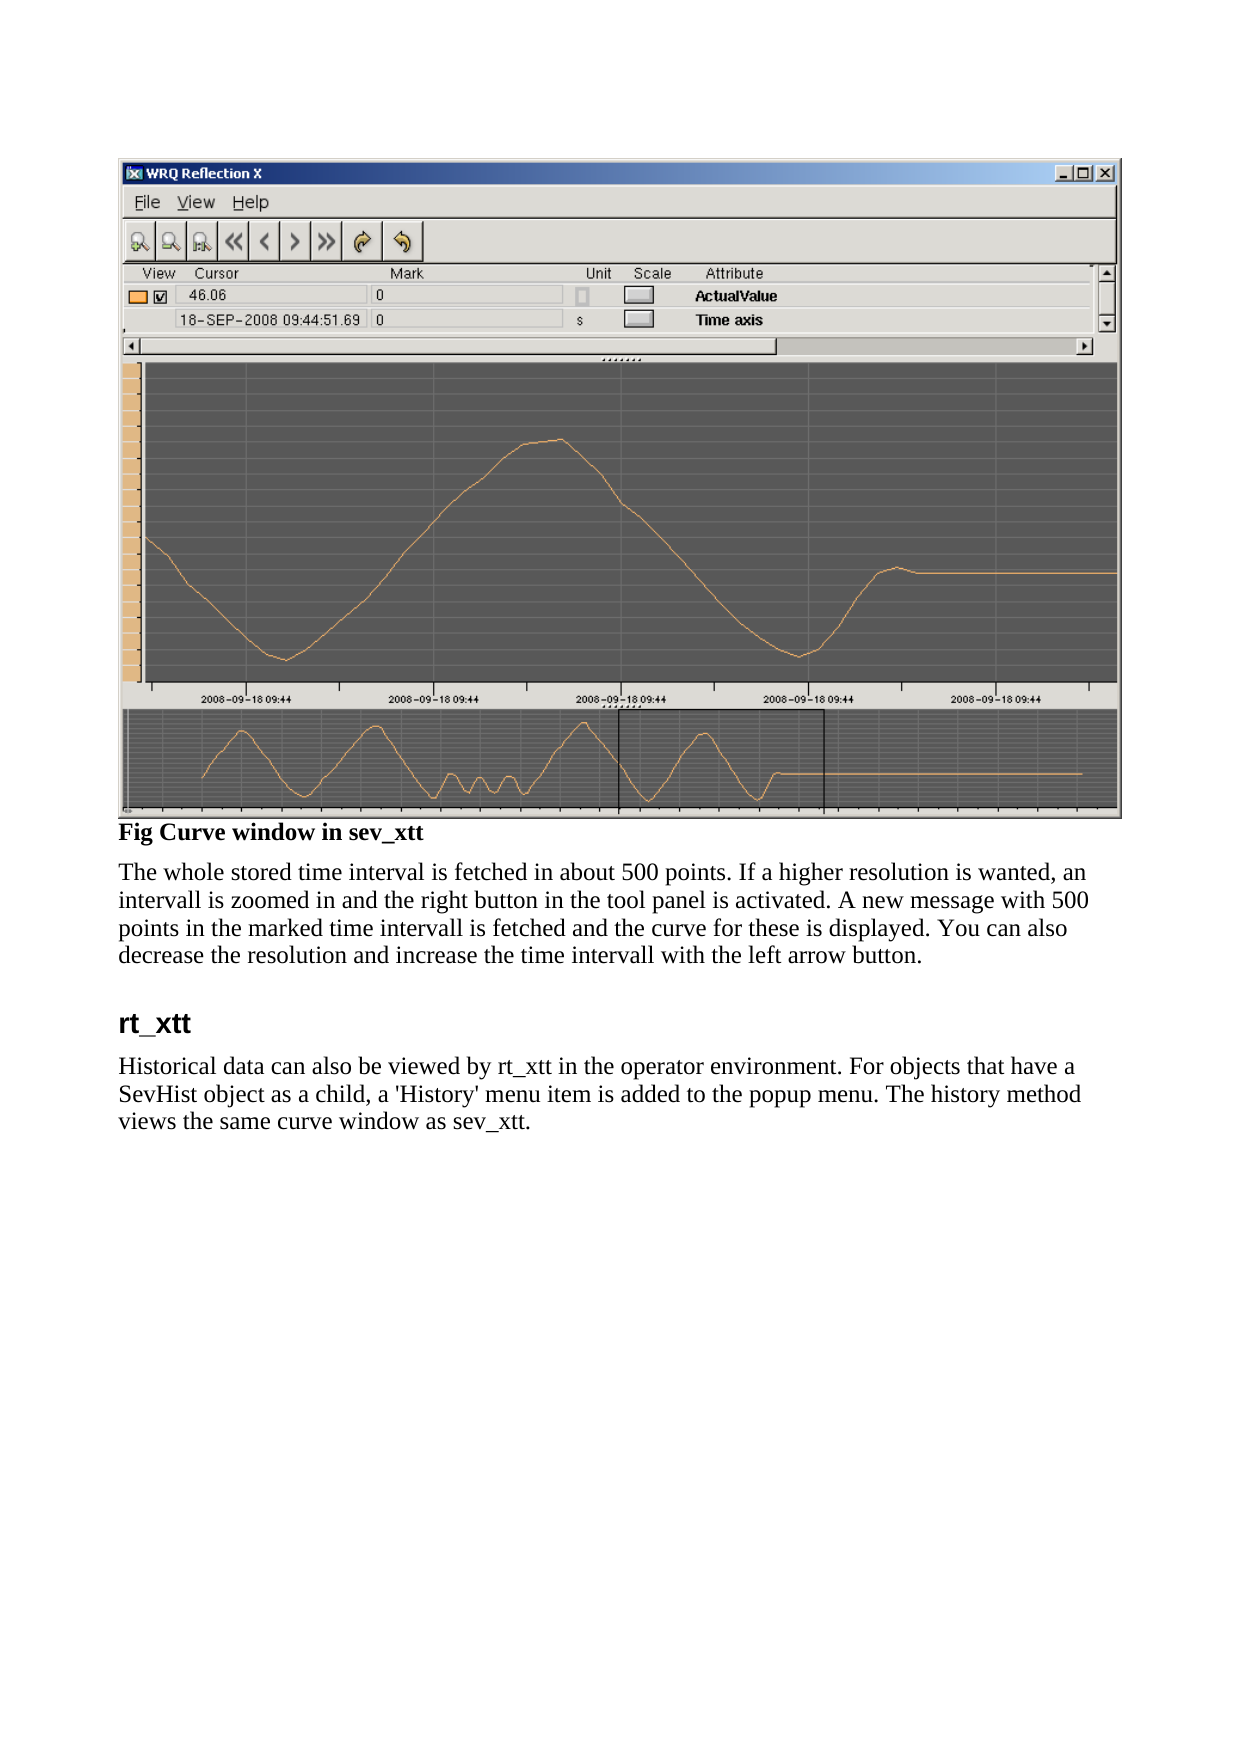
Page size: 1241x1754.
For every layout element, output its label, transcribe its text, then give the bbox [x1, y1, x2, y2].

subtitle rt_xtt [118, 1007, 1122, 1039]
text Fig Curve window in sev_xtt [118, 819, 1122, 846]
picture [118, 158, 1122, 819]
text The whole stored time interval is fetched in about 500 points. If a higher resolution is wanted, an intervall is zoomed in and the right button in the tool panel is activated. A new message with 500 points in the marked time intervall is fetched and the curve for these is displayed. You can also decrease the resolution and increase the time intervall with the left arrow button. [118, 858, 1122, 969]
text Historical data can also be viewed by rt_xtt in the operator environment. For objects that have a SevHist object as a child, a 'History' menu item is added to the popup menu. The history method views the same curve window as sev_xtt. [118, 1052, 1122, 1135]
